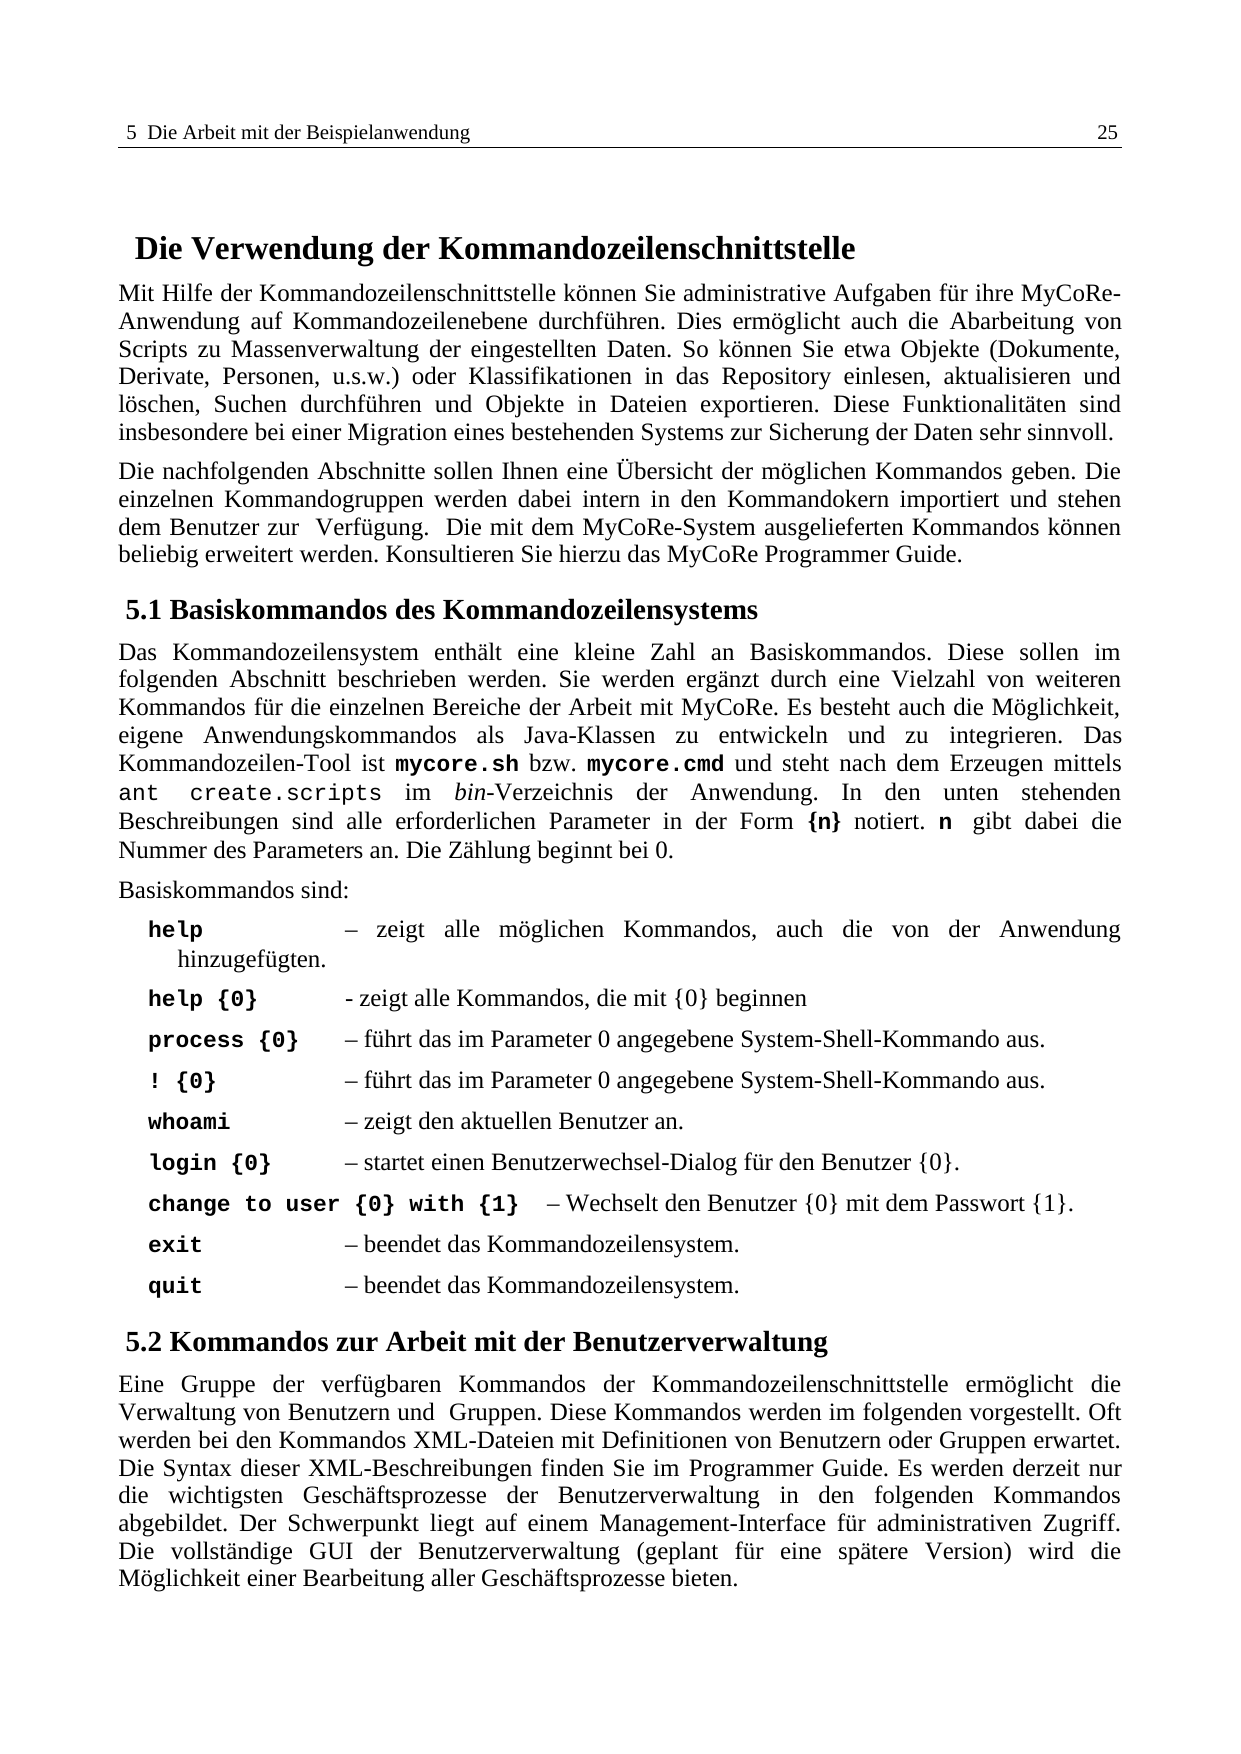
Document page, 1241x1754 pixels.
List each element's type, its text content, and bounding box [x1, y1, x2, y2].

text process {0} – führt das im Parameter 0 angegebene System-Shell-Kommando aus. [148, 1025, 1122, 1054]
text quit – beendet das Kommandozeilensystem. [148, 1272, 1122, 1301]
text Das Kommandozeilensystem enthält eine kleine Zahl an Basiskommandos. Diese sollen im folgenden Abschnitt beschrieben werden. Sie werden ergänzt durch eine Vielzahl von weiteren Kommandos für die einzelnen Bereiche der Arbeit mit MyCoRe. Es besteht auch die Möglichkeit, eigene Anwendungskommandos als Java-Klassen zu entwickeln und zu integrieren. Das Kommandozeilen-Tool ist mycore.sh bzw. mycore.cmd und steht nach dem Erzeugen mittels ant create.scripts im bin-Verzeichnis der Anwendung. In den unten stehenden Beschreibungen sind alle erforderlichen Parameter in der Form {n} notiert. n gibt dabei die Nummer des Parameters an. Die Zählung beginnt bei 0. [118, 638, 1122, 864]
text Die nachfolgenden Abschnitte sollen Ihnen eine Übersicht der möglichen Kommandos geben. Die einzelnen Kommandogruppen werden dabei intern in den Kommandokern importiert und stehen dem Benutzer zur Verfügung. Die mit dem MyCoRe-System ausgelieferten Kommandos können beliebig erweitert werden. Konsultieren Sie hierzu das MyCoRe Programmer Guide. [118, 457, 1122, 568]
subtitle Basiskommandos des Kommandozeilensystems [118, 593, 1122, 625]
text change to user {0} with {1} – Wechselt den Benutzer {0} mit dem Passwort {1}. [148, 1189, 1122, 1219]
text Basiskommandos sind: [118, 876, 1122, 904]
text ! {0} – führt das im Parameter 0 angegebene System-Shell-Kommando aus. [148, 1066, 1122, 1096]
text whoami – zeigt den aktuellen Benutzer an. [148, 1107, 1122, 1137]
text exit – beendet das Kommandozeilensystem. [148, 1231, 1122, 1260]
text Eine Gruppe der verfügbaren Kommandos der Kommandozeilenschnittstelle ermöglicht die Verwaltung von Benutzern und Gruppen. Diese Kommandos werden im folgenden vorgestellt. Oft werden bei den Kommandos XML-Dateien mit Definitionen von Benutzern oder Gruppen erwartet. Die Syntax dieser XML-Beschreibungen finden Sie im Programmer Guide. Es werden derzeit nur die wichtigsten Geschäftsprozesse der Benutzerverwaltung in den folgenden Kommandos abgebildet. Der Schwerpunkt liegt auf einem Management-Interface für administrativen Zugriff. Die vollständige GUI der Benutzerverwaltung (geplant für eine spätere Version) wird die Möglichkeit einer Bearbeitung aller Geschäftsprozesse bieten. [118, 1371, 1122, 1592]
subtitle Die Verwendung der Kommandozeilenschnittstelle [118, 230, 1122, 267]
text login {0} – startet einen Benutzerwechsel-Dialog für den Benutzer {0}. [148, 1148, 1122, 1178]
text help – zeigt alle möglichen Kommandos, auch die von der Anwendung hinzugefügten. [148, 916, 1122, 972]
text help {0} - zeigt alle Kommandos, die mit {0} beginnen [148, 984, 1122, 1013]
subtitle Kommandos zur Arbeit mit der Benutzerverwaltung [118, 1326, 1122, 1358]
text Mit Hilfe der Kommandozeilenschnittstelle können Sie administrative Aufgaben für ihre MyCoRe-Anwendung auf Kommandozeilenebene durchführen. Dies ermöglicht auch die Abarbeitung von Scripts zu Massenverwaltung der eingestellten Daten. So können Sie etwa Objekte (Dokumente, Derivate, Personen, u.s.w.) oder Klassifikationen in das Repository einlesen, aktualisieren und löschen, Suchen durchführen und Objekte in Dateien exportieren. Diese Funktionalitäten sind insbesondere bei einer Migration eines bestehenden Systems zur Sicherung der Daten sehr sinnvoll. [118, 279, 1122, 446]
